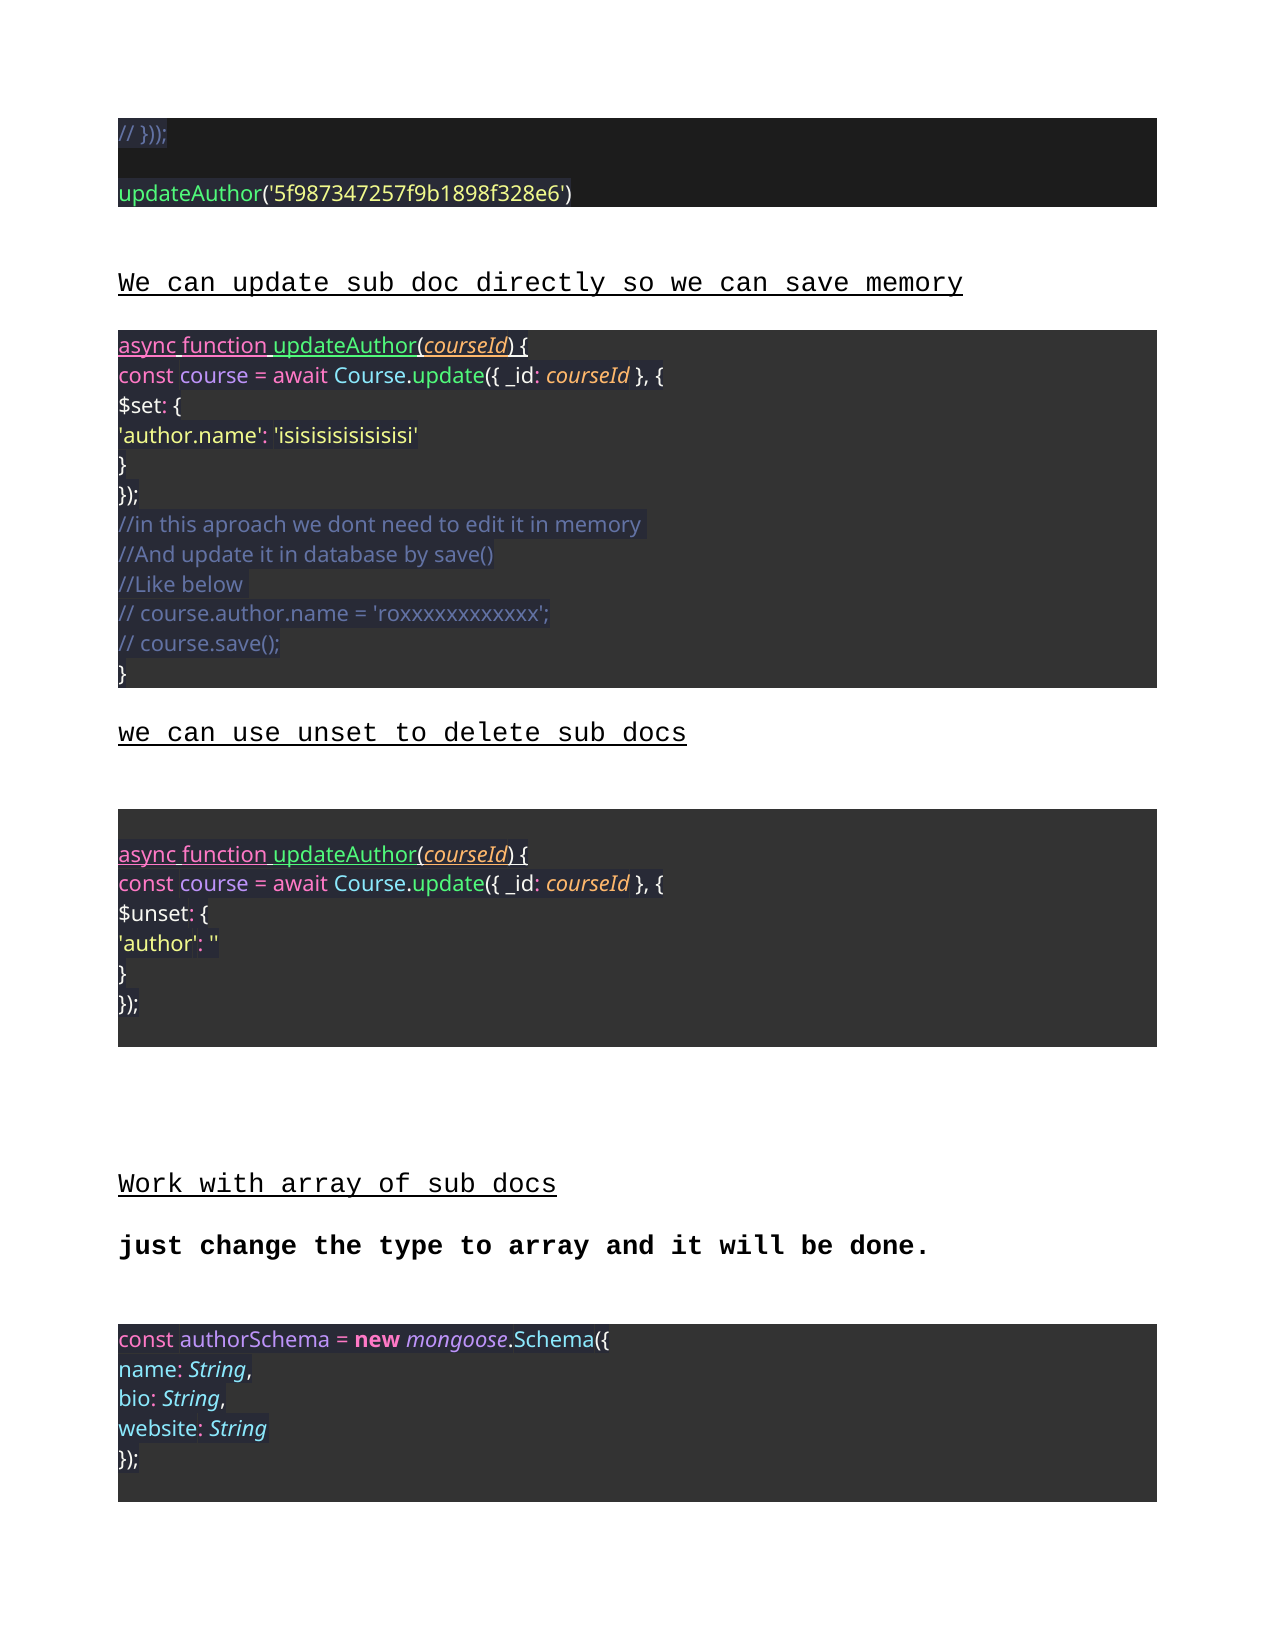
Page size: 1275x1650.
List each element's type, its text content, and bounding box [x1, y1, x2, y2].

text //Like below [118, 569, 1157, 598]
text updateAuthor('5f987347257f9b1898f328e6') [118, 178, 1157, 207]
text const course = await Course.update({ _id: courseId }, { [118, 868, 1157, 898]
text } [118, 449, 1157, 479]
text 'author.name': 'isisisisisisisisi' [118, 420, 1157, 449]
text 'author': '' [118, 928, 1157, 958]
text //in this aproach we dont need to edit it in memory [118, 509, 1157, 539]
text $unset: { [118, 898, 1157, 928]
text } [118, 658, 1157, 688]
text // })); [118, 118, 1157, 148]
text async function updateAuthor(courseId) { [118, 839, 1157, 868]
text just change the type to array and it will be done. [118, 1232, 1157, 1262]
text }); [118, 479, 1157, 509]
text Work with array of sub docs [118, 1170, 1157, 1201]
text // course.author.name = 'roxxxxxxxxxxxx'; [118, 598, 1157, 628]
text const course = await Course.update({ _id: courseId }, { [118, 360, 1157, 390]
text $set: { [118, 390, 1157, 420]
text bio: String, [118, 1383, 1157, 1413]
text we can use unset to delete sub docs [118, 718, 1157, 749]
text //And update it in database by save() [118, 539, 1157, 569]
text const authorSchema = new mongoose.Schema({ [118, 1324, 1157, 1353]
text } [118, 958, 1157, 988]
text We can update sub doc directly so we can save memory [118, 269, 1157, 299]
text // course.save(); [118, 628, 1157, 658]
text async function updateAuthor(courseId) { [118, 330, 1157, 360]
text website: String [118, 1413, 1157, 1443]
text name: String, [118, 1353, 1157, 1383]
text }); [118, 1443, 1157, 1473]
text }); [118, 988, 1157, 1017]
